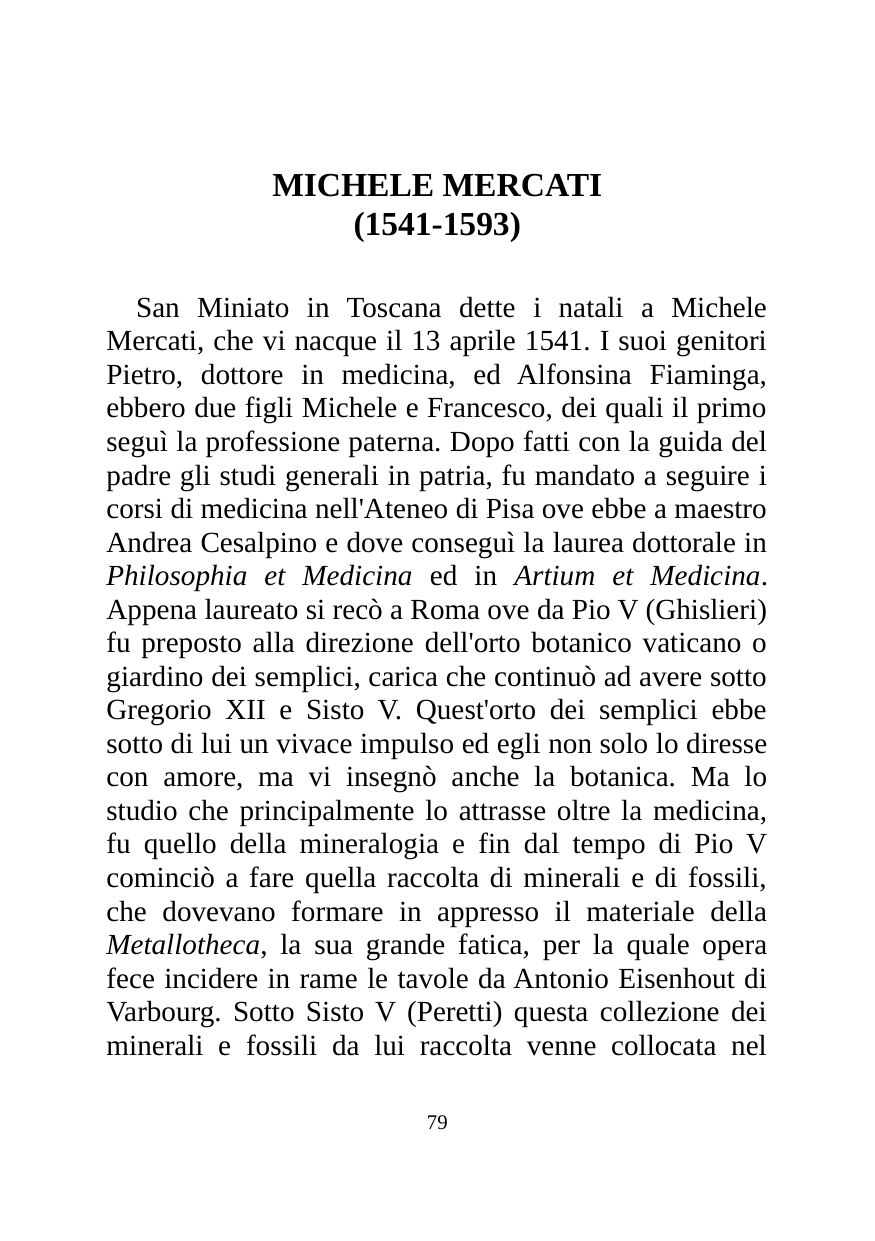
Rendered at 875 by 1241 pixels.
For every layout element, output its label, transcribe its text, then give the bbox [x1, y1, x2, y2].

text San Miniato in Toscana dette i natali a Michele Mercati, che vi nacque il 13 aprile 1541. I suoi genitori Pietro, dottore in medicina, ed Alfonsina Fiaminga, ebbero due figli Michele e Francesco, dei quali il primo seguì la professione paterna. Dopo fatti con la guida del padre gli studi generali in patria, fu mandato a seguire i corsi di medicina nell'Ateneo di Pisa ove ebbe a maestro Andrea Cesalpino e dove conseguì la laurea dottorale in Philosophia et Medicina ed in Artium et Medicina. Appena laureato si recò a Roma ove da Pio V (Ghislieri) fu preposto alla direzione dell'orto botanico vaticano o giardino dei semplici, carica che continuò ad avere sotto Gregorio XII e Sisto V. Quest'orto dei semplici ebbe sotto di lui un vivace impulso ed egli non solo lo diresse con amore, ma vi insegnò anche la botanica. Ma lo studio che principalmente lo attrasse oltre la medicina, fu quello della mineralogia e fin dal tempo di Pio V cominciò a fare quella raccolta di minerali e di fossili, che dovevano formare in appresso il materiale della Metallotheca, la sua grande fatica, per la quale opera fece incidere in rame le tavole da Antonio Eisenhout di Varbourg. Sotto Sisto V (Peretti) questa collezione dei minerali e fossili da lui raccolta venne collocata nel [106, 290, 768, 1061]
subtitle MICHELE MERCATI (1541-1593) [106, 165, 768, 243]
